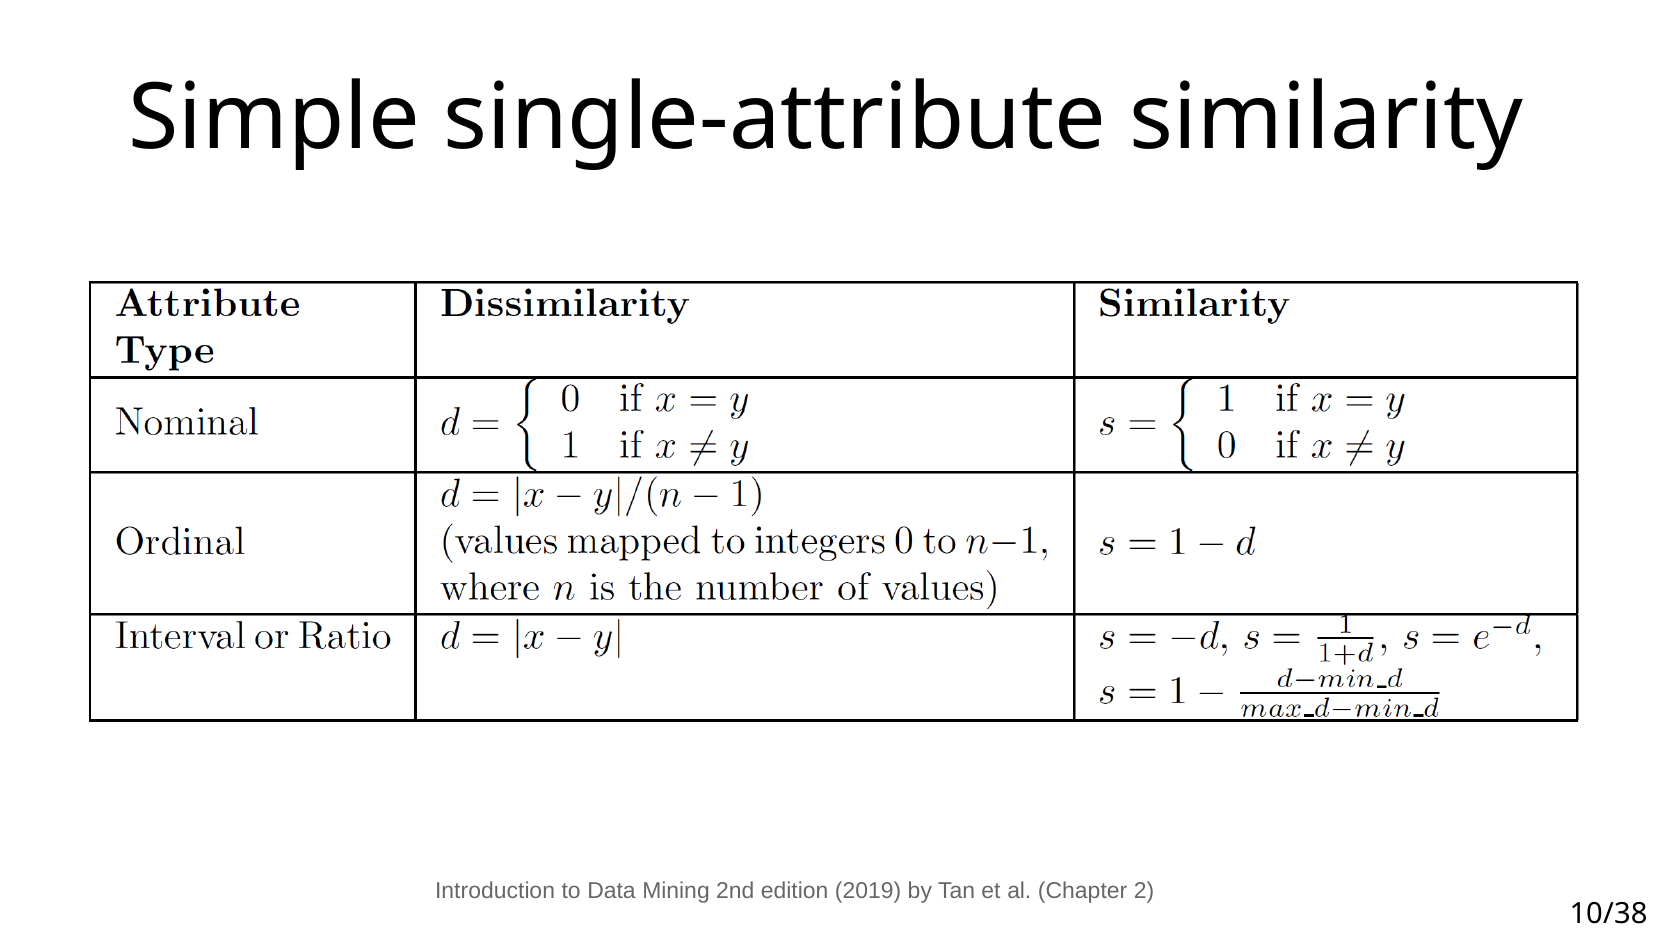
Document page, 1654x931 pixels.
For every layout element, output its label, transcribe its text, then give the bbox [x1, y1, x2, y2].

title Simple single-attribute similarity [82, 1, 1571, 226]
picture [81, 276, 1582, 726]
text_box Introduction to Data Mining 2nd edition (2019) by Tan et al. (Chapter 2) [0, 870, 1591, 931]
